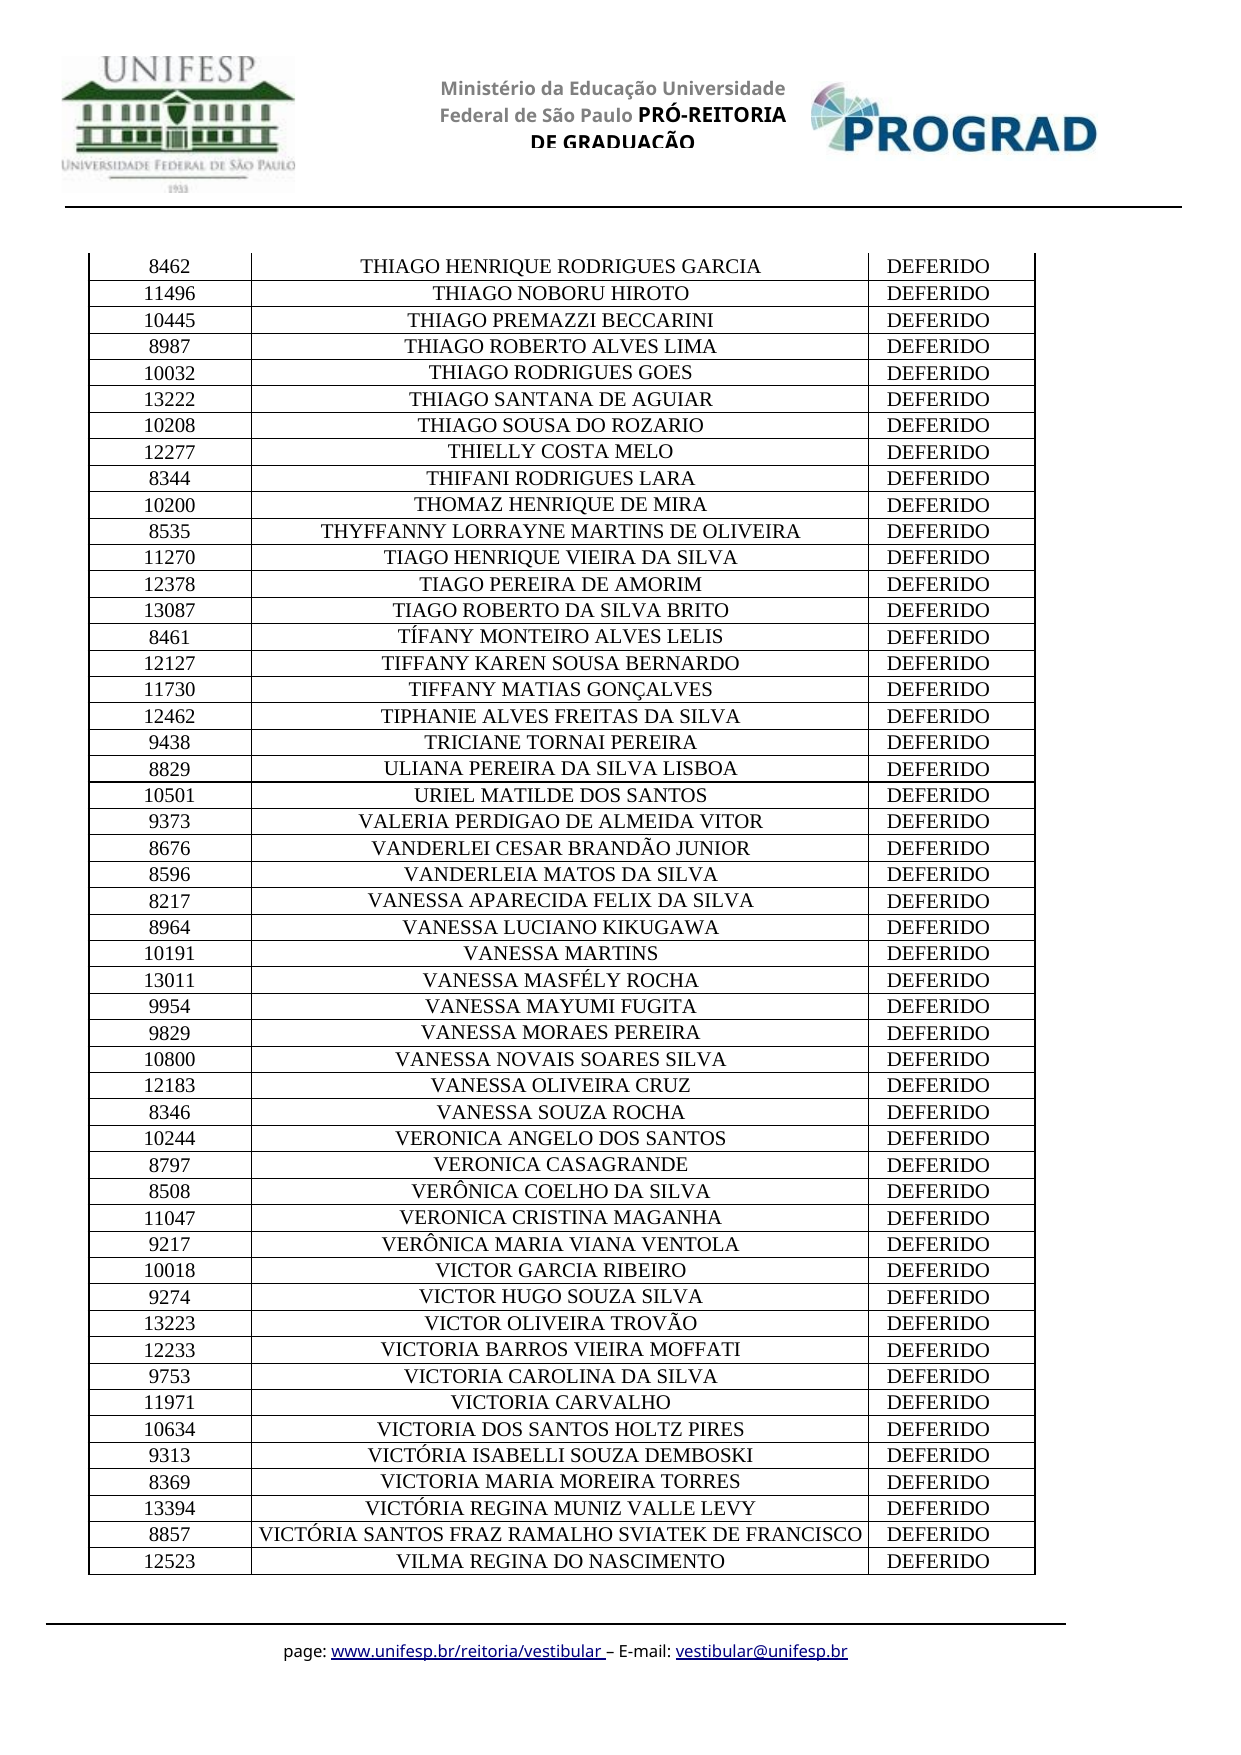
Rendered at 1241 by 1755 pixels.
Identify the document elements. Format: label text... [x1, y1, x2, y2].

table_cell 9829 [90, 1020, 251, 1046]
table_cell 12462 [90, 703, 251, 729]
table_cell 12277 [90, 439, 251, 464]
table_cell DEFERIDO [869, 862, 1034, 887]
table_cell DEFERIDO [869, 967, 1034, 993]
table_cell DEFERIDO [869, 386, 1034, 412]
table_cell 13087 [90, 598, 251, 623]
table_cell THIAGO PREMAZZI BECCARINI [252, 307, 868, 333]
table_cell VANESSA NOVAIS SOARES SILVA [252, 1047, 868, 1072]
table_cell DEFERIDO [869, 1416, 1034, 1442]
table_cell TIAGO PEREIRA DE AMORIM [252, 571, 868, 597]
table_cell 8346 [90, 1099, 251, 1125]
table_cell DEFERIDO [869, 809, 1034, 834]
table_cell DEFERIDO [869, 1258, 1034, 1283]
table_cell DEFERIDO [869, 994, 1034, 1019]
table_cell DEFERIDO [869, 651, 1034, 676]
table_cell VICTORIA DOS SANTOS HOLTZ PIRES [252, 1416, 868, 1442]
table_header 8462 [90, 253, 251, 280]
table_cell 8344 [90, 466, 251, 491]
table_cell THIFANI RODRIGUES LARA [252, 466, 868, 491]
table_cell 11047 [90, 1205, 251, 1231]
table_cell 8369 [90, 1469, 251, 1494]
table_cell VANESSA OLIVEIRA CRUZ [252, 1073, 868, 1098]
table_cell 10200 [90, 492, 251, 517]
table_cell 12183 [90, 1073, 251, 1098]
table_cell TÍFANY MONTEIRO ALVES LELIS [252, 624, 868, 649]
table_cell VICTÓRIA SANTOS FRAZ RAMALHO SVIATEK DE FRANCISCO [252, 1522, 868, 1547]
table_cell DEFERIDO [869, 545, 1034, 570]
table_cell 9753 [90, 1364, 251, 1389]
table_cell TIAGO ROBERTO DA SILVA BRITO [252, 598, 868, 623]
table_cell VERONICA ANGELO DOS SANTOS [252, 1126, 868, 1151]
table_cell 10244 [90, 1126, 251, 1151]
table_cell VANESSA MAYUMI FUGITA [252, 994, 868, 1019]
table_cell 9373 [90, 809, 251, 834]
table_cell 11971 [90, 1390, 251, 1415]
table_cell 8535 [90, 519, 251, 544]
table_cell DEFERIDO [869, 492, 1034, 517]
table_cell DEFERIDO [869, 1232, 1034, 1257]
table_cell 10018 [90, 1258, 251, 1283]
table_cell DEFERIDO [869, 730, 1034, 755]
table_cell VICTORIA MARIA MOREIRA TORRES [252, 1469, 868, 1494]
table_cell 11496 [90, 281, 251, 306]
table_cell 11270 [90, 545, 251, 570]
table_cell DEFERIDO [869, 677, 1034, 702]
table_cell 12233 [90, 1337, 251, 1362]
table_cell 10501 [90, 783, 251, 808]
table_cell DEFERIDO [869, 1364, 1034, 1389]
table_cell DEFERIDO [869, 835, 1034, 861]
table_cell VICTÓRIA ISABELLI SOUZA DEMBOSKI [252, 1443, 868, 1468]
table_cell 9217 [90, 1232, 251, 1257]
table_cell DEFERIDO [869, 1205, 1034, 1231]
table_cell TIAGO HENRIQUE VIEIRA DA SILVA [252, 545, 868, 570]
table_cell THIELLY COSTA MELO [252, 439, 868, 464]
table_cell VICTOR HUGO SOUZA SILVA [252, 1284, 868, 1310]
table_cell VANESSA MASFÉLY ROCHA [252, 967, 868, 993]
table_cell 10191 [90, 941, 251, 966]
table_cell DEFERIDO [869, 888, 1034, 913]
table_header DEFERIDO [869, 253, 1034, 280]
table_cell DEFERIDO [869, 756, 1034, 781]
table_cell DEFERIDO [869, 915, 1034, 940]
table_cell 9274 [90, 1284, 251, 1310]
table_cell DEFERIDO [869, 1284, 1034, 1310]
table_cell 10800 [90, 1047, 251, 1072]
table_cell DEFERIDO [869, 1469, 1034, 1494]
table_cell 8217 [90, 888, 251, 913]
table_cell DEFERIDO [869, 1020, 1034, 1046]
table_cell VICTOR GARCIA RIBEIRO [252, 1258, 868, 1283]
table_cell 10208 [90, 413, 251, 438]
table_cell THIAGO NOBORU HIROTO [252, 281, 868, 306]
table_cell VANESSA MARTINS [252, 941, 868, 966]
table_cell VANDERLEI CESAR BRANDÃO JUNIOR [252, 835, 868, 861]
table_cell DEFERIDO [869, 1337, 1034, 1362]
table_cell VERÔNICA COELHO DA SILVA [252, 1179, 868, 1204]
table_cell 8676 [90, 835, 251, 861]
table_cell ULIANA PEREIRA DA SILVA LISBOA [252, 756, 868, 781]
table_cell VICTORIA BARROS VIEIRA MOFFATI [252, 1337, 868, 1362]
table_cell DEFERIDO [869, 598, 1034, 623]
table_cell DEFERIDO [869, 1390, 1034, 1415]
table_cell DEFERIDO [869, 1179, 1034, 1204]
table_cell 8829 [90, 756, 251, 781]
table_cell DEFERIDO [869, 941, 1034, 966]
table_cell VANESSA MORAES PEREIRA [252, 1020, 868, 1046]
table_cell DEFERIDO [869, 1548, 1034, 1574]
table_cell 13223 [90, 1311, 251, 1336]
table_cell DEFERIDO [869, 281, 1034, 306]
table_cell DEFERIDO [869, 783, 1034, 808]
table_cell 12127 [90, 651, 251, 676]
table_cell 8461 [90, 624, 251, 649]
table_cell TIPHANIE ALVES FREITAS DA SILVA [252, 703, 868, 729]
table_cell DEFERIDO [869, 1522, 1034, 1547]
table_cell DEFERIDO [869, 466, 1034, 491]
table_cell THIAGO RODRIGUES GOES [252, 360, 868, 385]
table_cell DEFERIDO [869, 1073, 1034, 1098]
table_header THIAGO HENRIQUE RODRIGUES GARCIA [252, 253, 868, 280]
table_cell DEFERIDO [869, 624, 1034, 649]
table_cell 10634 [90, 1416, 251, 1442]
table_cell DEFERIDO [869, 1443, 1034, 1468]
table_cell THIAGO ROBERTO ALVES LIMA [252, 334, 868, 359]
table_cell TIFFANY MATIAS GONÇALVES [252, 677, 868, 702]
table_cell VANESSA LUCIANO KIKUGAWA [252, 915, 868, 940]
table_cell TRICIANE TORNAI PEREIRA [252, 730, 868, 755]
table_cell DEFERIDO [869, 1047, 1034, 1072]
table_cell VICTOR OLIVEIRA TROVÃO [252, 1311, 868, 1336]
table_cell VICTORIA CARVALHO [252, 1390, 868, 1415]
table_cell 11730 [90, 677, 251, 702]
table_cell URIEL MATILDE DOS SANTOS [252, 783, 868, 808]
table_cell VANESSA APARECIDA FELIX DA SILVA [252, 888, 868, 913]
table_cell DEFERIDO [869, 1496, 1034, 1521]
table_cell DEFERIDO [869, 1099, 1034, 1125]
table_cell 8508 [90, 1179, 251, 1204]
table_cell THOMAZ HENRIQUE DE MIRA [252, 492, 868, 517]
table_cell DEFERIDO [869, 703, 1034, 729]
table_cell 8596 [90, 862, 251, 887]
table_cell DEFERIDO [869, 307, 1034, 333]
table_cell 8797 [90, 1152, 251, 1178]
table_cell VERONICA CASAGRANDE [252, 1152, 868, 1178]
table_cell 8964 [90, 915, 251, 940]
table_cell DEFERIDO [869, 334, 1034, 359]
table_cell DEFERIDO [869, 439, 1034, 464]
table_cell VALERIA PERDIGAO DE ALMEIDA VITOR [252, 809, 868, 834]
table_cell VICTORIA CAROLINA DA SILVA [252, 1364, 868, 1389]
table_cell THYFFANNY LORRAYNE MARTINS DE OLIVEIRA [252, 519, 868, 544]
table_cell 8987 [90, 334, 251, 359]
table_cell THIAGO SOUSA DO ROZARIO [252, 413, 868, 438]
table_cell 9954 [90, 994, 251, 1019]
table_cell DEFERIDO [869, 519, 1034, 544]
table_cell 8857 [90, 1522, 251, 1547]
table_cell DEFERIDO [869, 1311, 1034, 1336]
table_cell VICTÓRIA REGINA MUNIZ VALLE LEVY [252, 1496, 868, 1521]
table_cell DEFERIDO [869, 1152, 1034, 1178]
table_cell 13394 [90, 1496, 251, 1521]
table_cell VERÔNICA MARIA VIANA VENTOLA [252, 1232, 868, 1257]
table_cell 13011 [90, 967, 251, 993]
table_cell THIAGO SANTANA DE AGUIAR [252, 386, 868, 412]
table_cell 9313 [90, 1443, 251, 1468]
table_cell 13222 [90, 386, 251, 412]
table_cell DEFERIDO [869, 413, 1034, 438]
table_cell DEFERIDO [869, 571, 1034, 597]
table_cell VERONICA CRISTINA MAGANHA [252, 1205, 868, 1231]
table_cell 12523 [90, 1548, 251, 1574]
table_cell VILMA REGINA DO NASCIMENTO [252, 1548, 868, 1574]
table_cell TIFFANY KAREN SOUSA BERNARDO [252, 651, 868, 676]
table_cell 10445 [90, 307, 251, 333]
table_cell 10032 [90, 360, 251, 385]
table_cell DEFERIDO [869, 360, 1034, 385]
table_cell VANDERLEIA MATOS DA SILVA [252, 862, 868, 887]
table_cell DEFERIDO [869, 1126, 1034, 1151]
table_cell 12378 [90, 571, 251, 597]
table_cell VANESSA SOUZA ROCHA [252, 1099, 868, 1125]
table_cell 9438 [90, 730, 251, 755]
